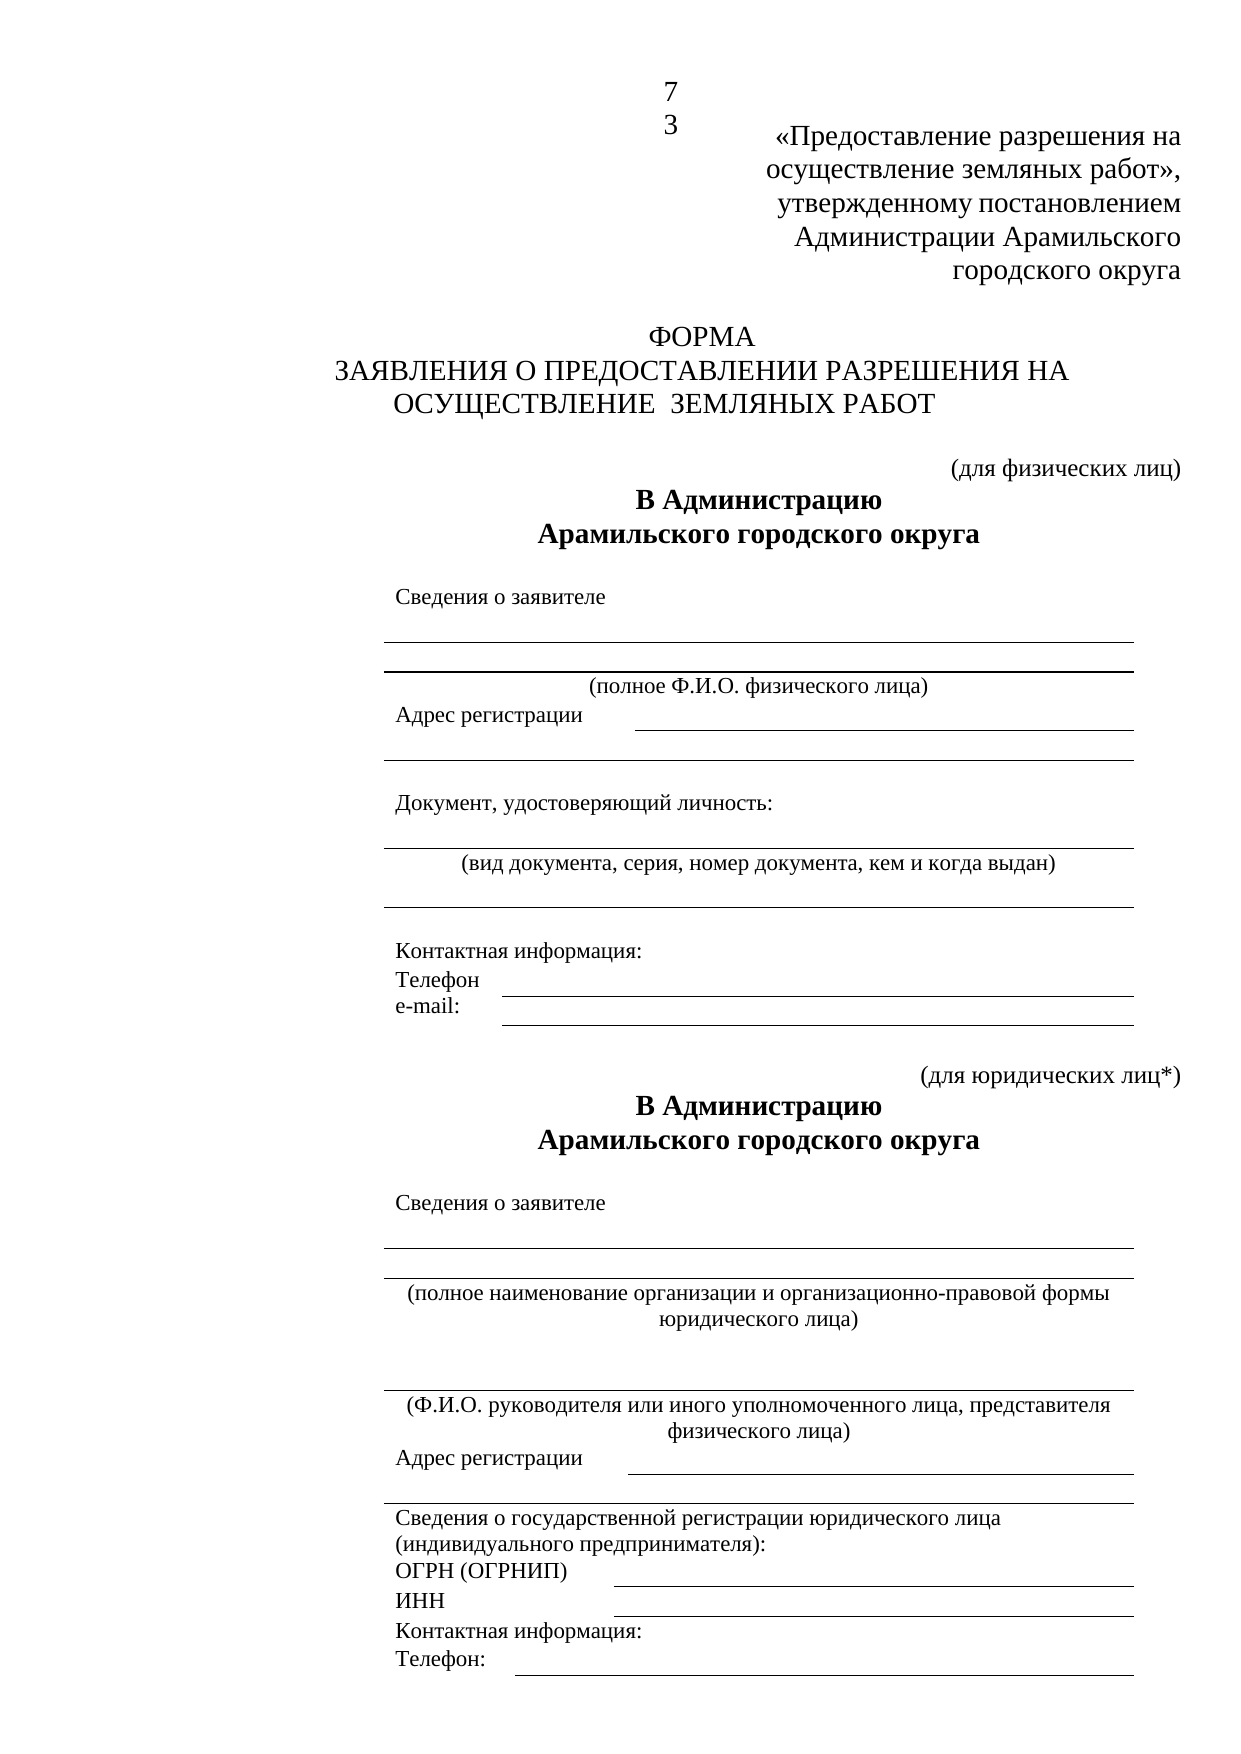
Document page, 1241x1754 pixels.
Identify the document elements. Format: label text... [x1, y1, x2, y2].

table_cell [384, 730, 1133, 760]
table_cell [614, 1557, 1133, 1586]
table_cell [384, 1361, 1133, 1390]
text утвержденному постановлением [148, 185, 1181, 219]
table_cell Документ, удостоверяющий личность: [384, 789, 1133, 819]
table_cell [384, 549, 1133, 583]
table_cell [515, 1645, 1133, 1674]
table_cell [502, 966, 1133, 996]
table_cell [502, 997, 1133, 1025]
table_cell [384, 1156, 1133, 1189]
text ФОРМА [148, 319, 1181, 353]
text Администрации Арамильского [148, 219, 1181, 252]
table_cell [635, 701, 1133, 730]
table_cell [384, 1219, 1133, 1248]
table_cell [384, 1474, 1133, 1503]
table_cell [384, 878, 1133, 907]
table_cell Телефон: [384, 1645, 515, 1674]
table_cell Адрес регистрации [384, 1444, 628, 1473]
table_cell (Ф.И.О. руководителя или иного уполномоченного лица, представителя физического лица) [384, 1391, 1133, 1444]
table_cell [384, 613, 1133, 642]
table_cell Контактная информация: [384, 937, 1133, 966]
text (для физических лиц) [148, 453, 1181, 482]
table_cell [384, 908, 1133, 937]
table_cell Телефон e-mail: [384, 966, 502, 1025]
table_cell Сведения о заявителе [384, 1189, 1133, 1218]
table_cell [628, 1444, 1133, 1473]
table_cell Адрес регистрации [384, 701, 635, 730]
table_cell Контактная информация: [384, 1616, 1133, 1645]
text (для юридических лиц*) [148, 1060, 1181, 1088]
table_cell Сведения о заявителе [384, 583, 1133, 612]
table_header В Администрацию Арамильского городского округа [384, 482, 1133, 549]
table_cell (вид документа, серия, номер документа, кем и когда выдан) [384, 849, 1133, 878]
table_cell [384, 1331, 1133, 1361]
table_header В Администрацию Арамильского городского округа [384, 1089, 1133, 1156]
text «Предоставление разрешения на осуществление земляных работ», [148, 118, 1181, 185]
table_cell (полное Ф.И.О. физического лица) [384, 673, 1133, 701]
table_cell ОГРН (ОГРНИП) [384, 1557, 614, 1586]
table_cell [384, 643, 1133, 671]
text ЗАЯВЛЕНИЯ О ПРЕДОСТАВЛЕНИИ РАЗРЕШЕНИЯ НА ОСУЩЕСТВЛЕНИЕ ЗЕМЛЯНЫХ РАБОТ [148, 353, 1181, 420]
table_cell Сведения о государственной регистрации юридического лица (индивидуального предпринимателя): [384, 1504, 1133, 1557]
table_cell [614, 1587, 1133, 1616]
text городского округа [148, 252, 1181, 286]
table_cell [384, 819, 1133, 848]
table_cell ИНН [384, 1586, 614, 1616]
table_cell [384, 761, 1133, 789]
table_cell (полное наименование организации и организационно-правовой формы юридического лица) [384, 1279, 1133, 1331]
table_cell [384, 1249, 1133, 1277]
